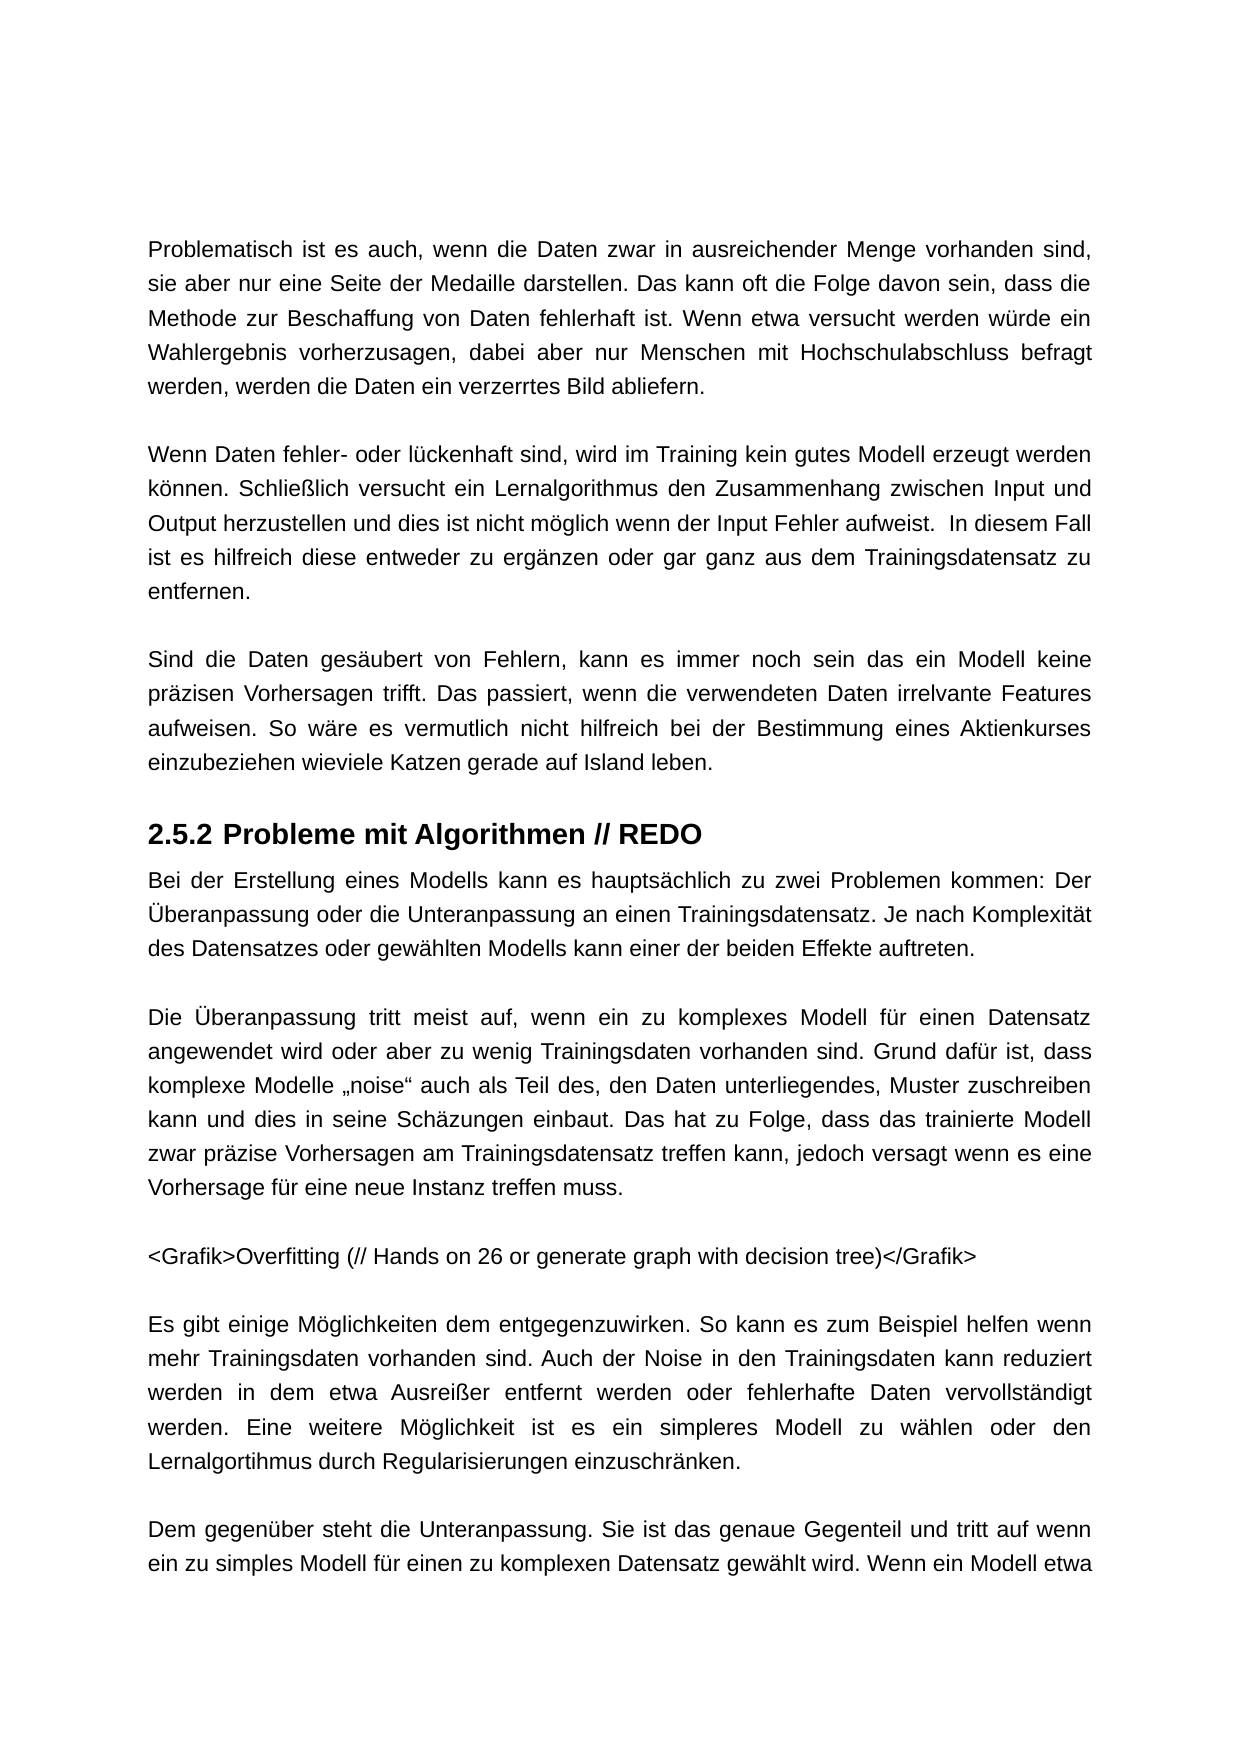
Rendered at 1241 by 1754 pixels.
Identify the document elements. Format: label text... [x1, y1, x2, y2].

text Bei der Erstellung eines Modells kann es hauptsächlich zu zwei Problemen kommen: Der Überanpassung oder die Unteranpassung an einen Trainingsdatensatz. Je nach Komplexität des Datensatzes oder gewählten Modells kann einer der beiden Effekte auftreten. [148, 867, 1092, 962]
text Dem gegenüber steht die Unteranpassung. Sie ist das genaue Gegenteil und tritt auf wenn ein zu simples Modell für einen zu komplexen Datensatz gewählt wird. Wenn ein Modell etwa [148, 1516, 1092, 1577]
text Sind die Daten gesäubert von Fehlern, kann es immer noch sein das ein Modell keine präzisen Vorhersagen trifft. Das passiert, wenn die verwendeten Daten irrelvante Features aufweisen. So wäre es vermutlich nicht hilfreich bei der Bestimmung eines Aktienkurses einzubeziehen wieviele Katzen gerade auf Island leben. [148, 646, 1092, 775]
text Die Überanpassung tritt meist auf, wenn ein zu komplexes Modell für einen Datensatz angewendet wird oder aber zu wenig Trainingsdaten vorhanden sind. Grund dafür ist, dass komplexe Modelle „noise“ auch als Teil des, den Daten unterliegendes, Muster zuschreiben kann und dies in seine Schäzungen einbaut. Das hat zu Folge, dass das trainierte Modell zwar präzise Vorhersagen am Trainingsdatensatz treffen kann, jedoch versagt wenn es eine Vorhersage für eine neue Instanz treffen muss. [148, 1003, 1092, 1201]
text Problematisch ist es auch, wenn die Daten zwar in ausreichender Menge vorhanden sind, sie aber nur eine Seite der Medaille darstellen. Das kann oft die Folge davon sein, dass die Methode zur Beschaffung von Daten fehlerhaft ist. Wenn etwa versucht werden würde ein Wahlergebnis vorherzusagen, dabei aber nur Menschen mit Hochschulabschluss befragt werden, werden die Daten ein verzerrtes Bild abliefern. [148, 236, 1092, 399]
text Wenn Daten fehler- oder lückenhaft sind, wird im Training kein gutes Modell erzeugt werden können. Schließlich versucht ein Lernalgorithmus den Zusammenhang zwischen Input und Output herzustellen und dies ist nicht möglich wenn der Input Fehler aufweist. In diesem Fall ist es hilfreich diese entweder zu ergänzen oder gar ganz aus dem Trainingsdatensatz zu entfernen. [148, 441, 1092, 604]
text Es gibt einige Möglichkeiten dem entgegenzuwirken. So kann es zum Beispiel helfen wenn mehr Trainingsdaten vorhanden sind. Auch der Noise in den Trainingsdaten kann reduziert werden in dem etwa Ausreißer entfernt werden oder fehlerhafte Daten vervollständigt werden. Eine weitere Möglichkeit ist es ein simpleres Modell zu wählen oder den Lernalgortihmus durch Regularisierungen einzuschränken. [148, 1311, 1092, 1474]
text <Grafik>Overfitting (// Hands on 26 or generate graph with decision tree)</Grafik> [148, 1243, 1092, 1269]
subtitle Probleme mit Algorithmen // REDO [148, 817, 1092, 851]
